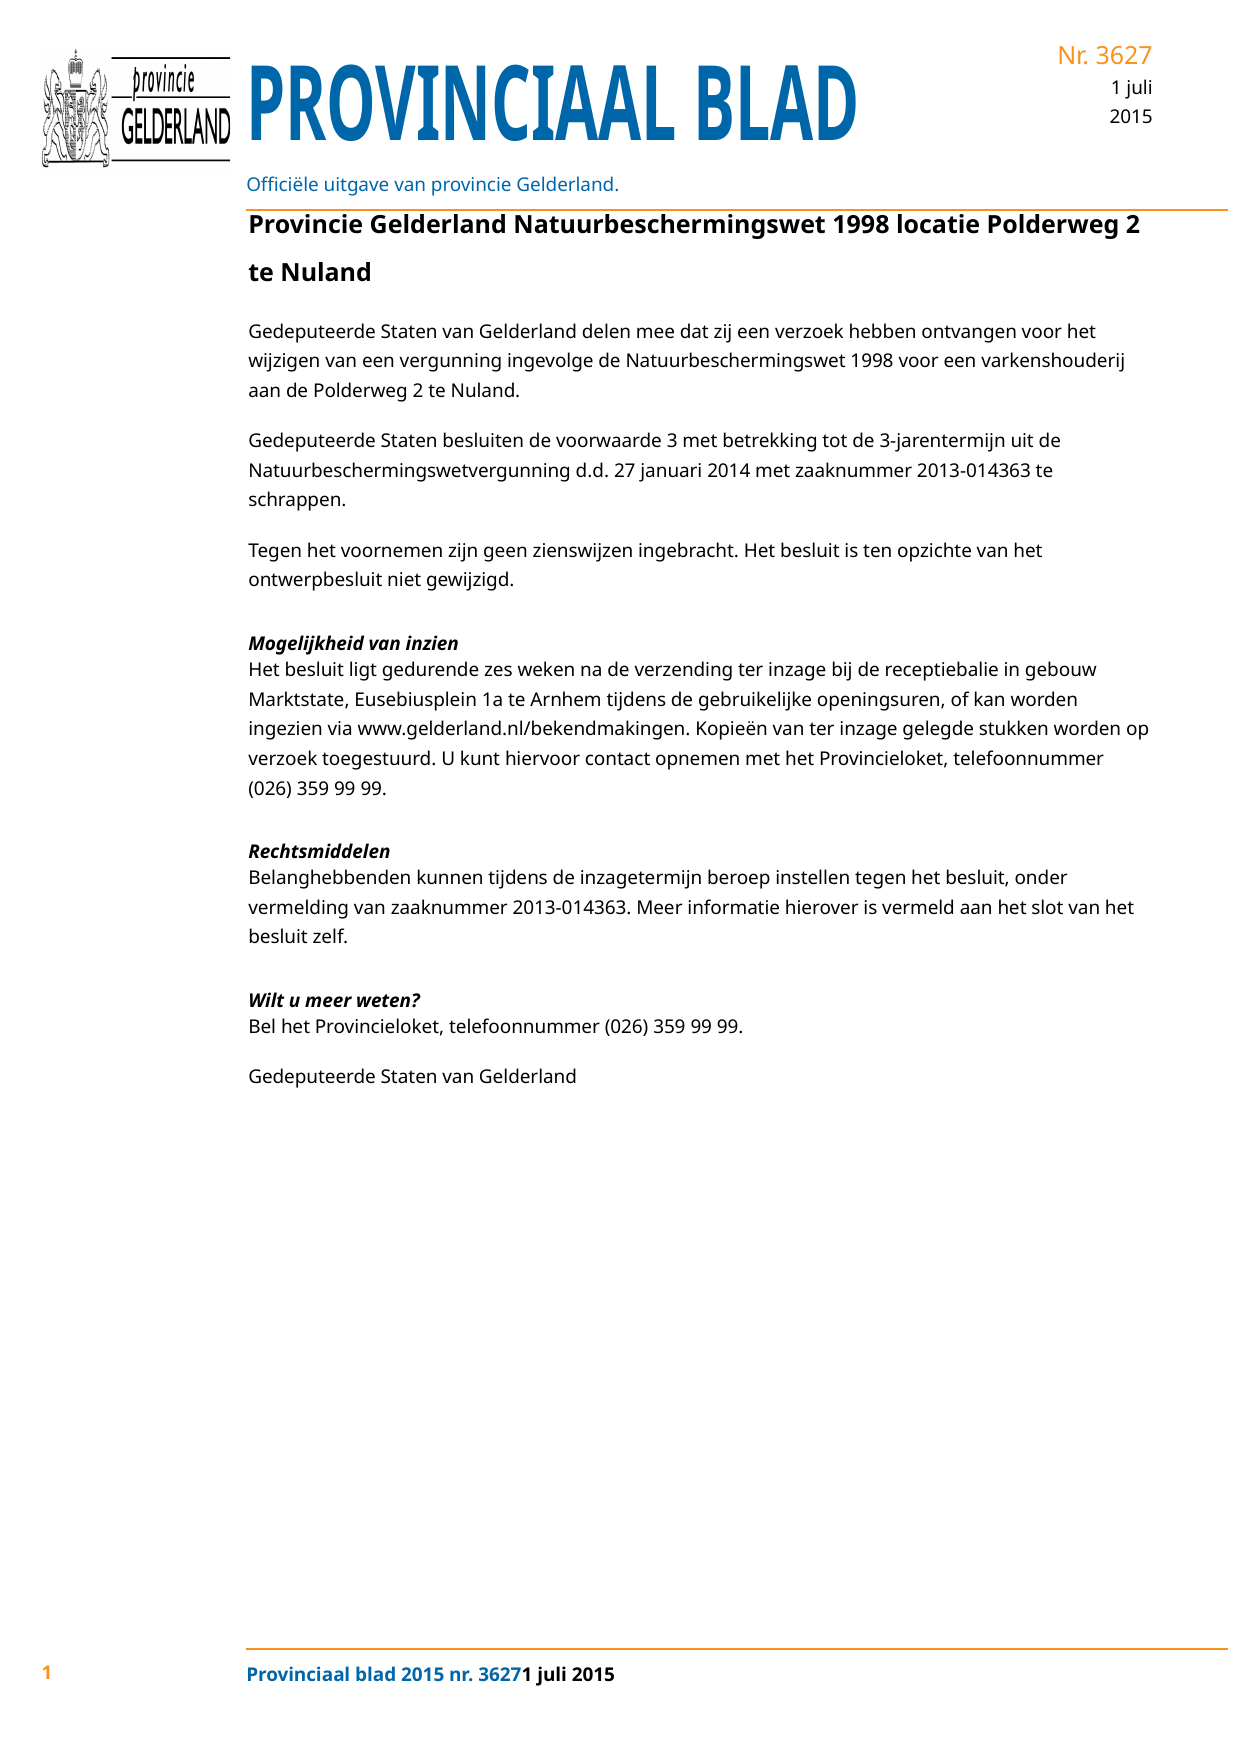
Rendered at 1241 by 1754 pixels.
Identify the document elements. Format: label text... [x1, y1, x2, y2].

text Belanghebbenden kunnen tijdens de inzagetermijn beroep instellen tegen het besluit, onder vermelding van zaaknummer 2013-014363. Meer informatie hierover is vermeld aan het slot van het besluit zelf. [248, 864, 1152, 949]
text Provincie Gelderland Natuurbeschermingswet 1998 locatie Polderweg 2 te Nuland [248, 211, 1152, 288]
text Bel het Provincieloket, telefoonnummer (026) 359 99 99. [248, 1013, 1152, 1039]
text Gedeputeerde Staten van Gelderland delen mee dat zij een verzoek hebben ontvangen voor het wijzigen van een vergunning ingevolge de Natuurbeschermingswet 1998 voor een varkenshouderij aan de Polderweg 2 te Nuland. [248, 318, 1152, 403]
text Rechtsmiddelen [248, 839, 1152, 864]
text Gedeputeerde Staten van Gelderland [248, 1064, 1152, 1089]
text Wilt u meer weten? [248, 987, 1152, 1013]
picture [41, 47, 231, 172]
text Het besluit ligt gedurende zes weken na de verzending ter inzage bij de receptiebalie in gebouw Marktstate, Eusebiusplein 1a te Arnhem tijdens de gebruikelijke openingsuren, of kan worden ingezien via www.gelderland.nl/bekendmakingen. Kopieën van ter inzage gelegde stukken worden op verzoek toegestuurd. U kunt hiervoor contact opnemen met het Provincieloket, telefoonnummer (026) 359 99 99. [248, 656, 1152, 800]
text Gedeputeerde Staten besluiten de voorwaarde 3 met betrekking tot de 3-jarentermijn uit de Natuurbeschermingswetvergunning d.d. 27 januari 2014 met zaaknummer 2013-014363 te schrappen. [248, 427, 1152, 512]
text Mogelijkheid van inzien [248, 631, 1152, 656]
text Tegen het voornemen zijn geen zienswijzen ingebracht. Het besluit is ten opzichte van het ontwerpbesluit niet gewijzigd. [248, 537, 1152, 592]
